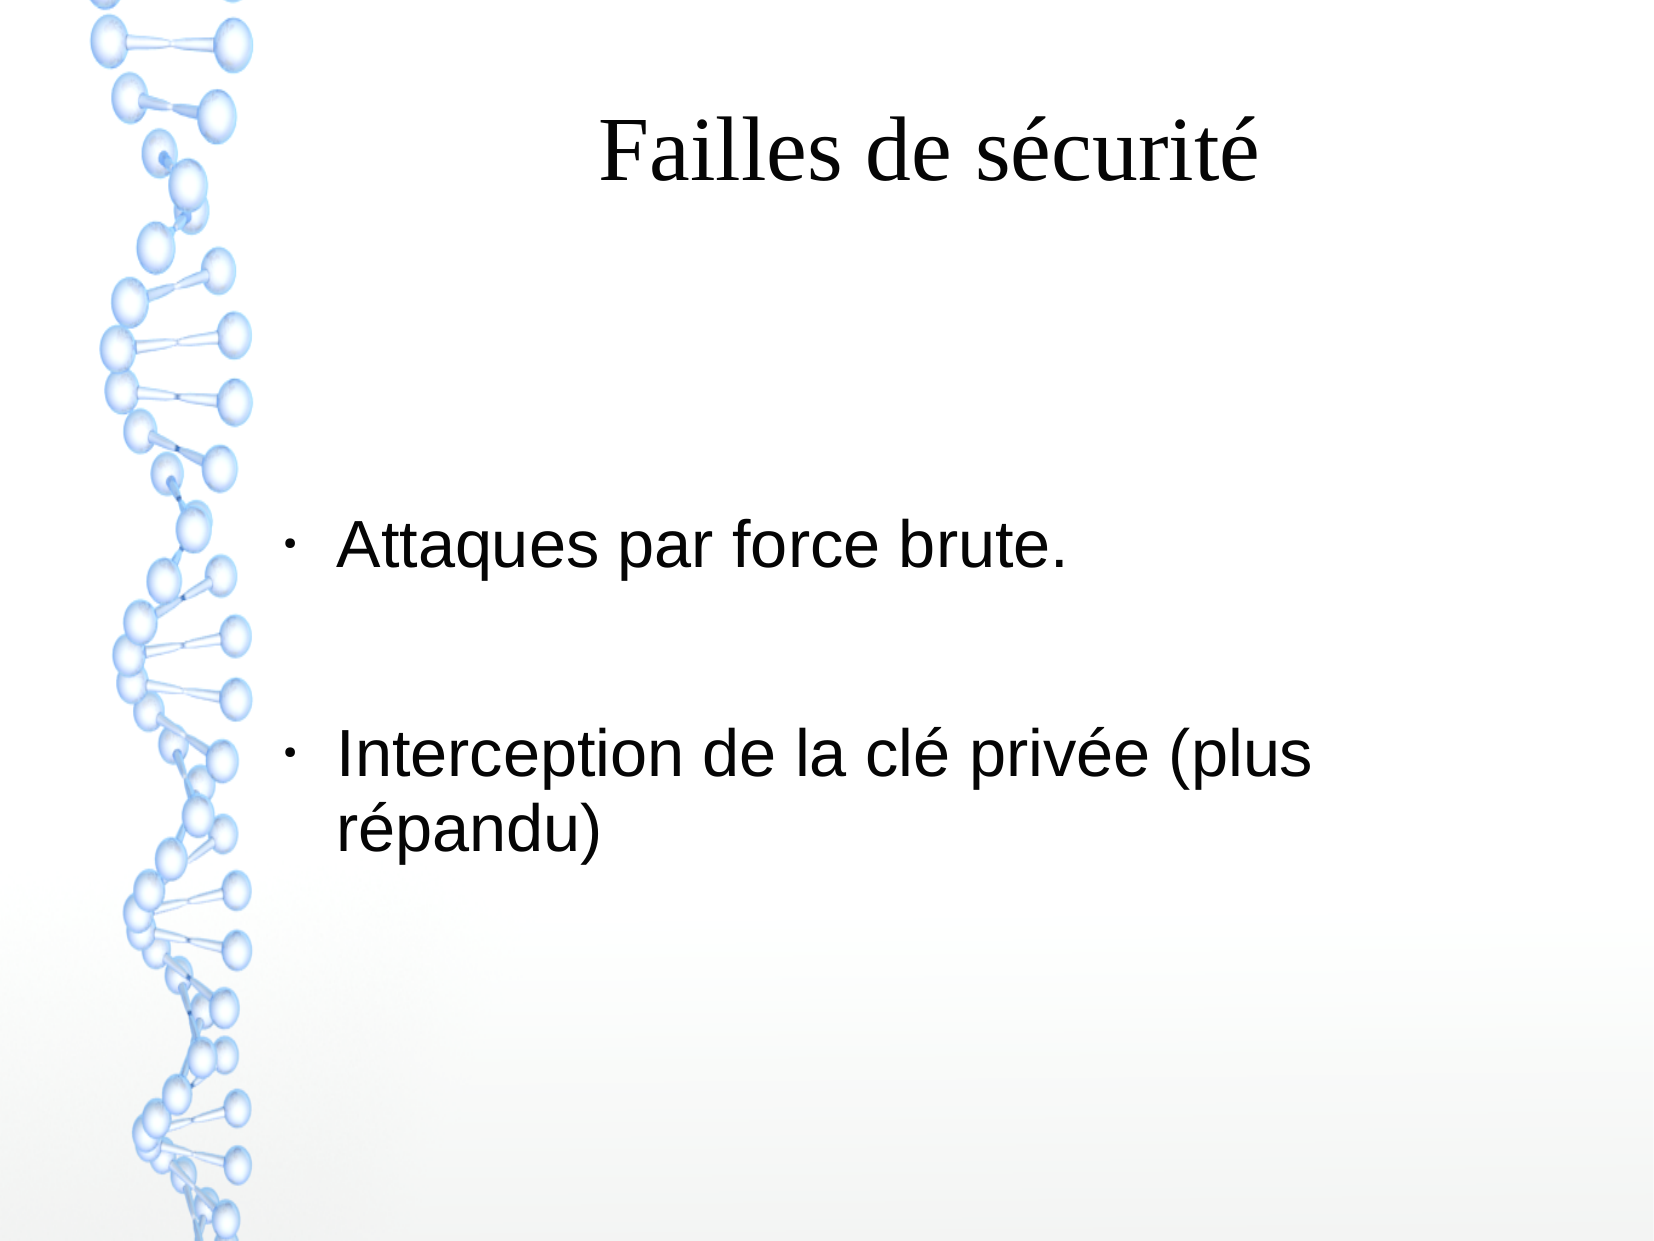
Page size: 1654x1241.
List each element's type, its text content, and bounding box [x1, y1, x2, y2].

list Attaques par force brute. Interception de la clé privée (plus répandu) [265, 299, 1595, 1019]
title Failles de sécurité [265, 47, 1595, 252]
picture [0, 0, 1654, 1241]
